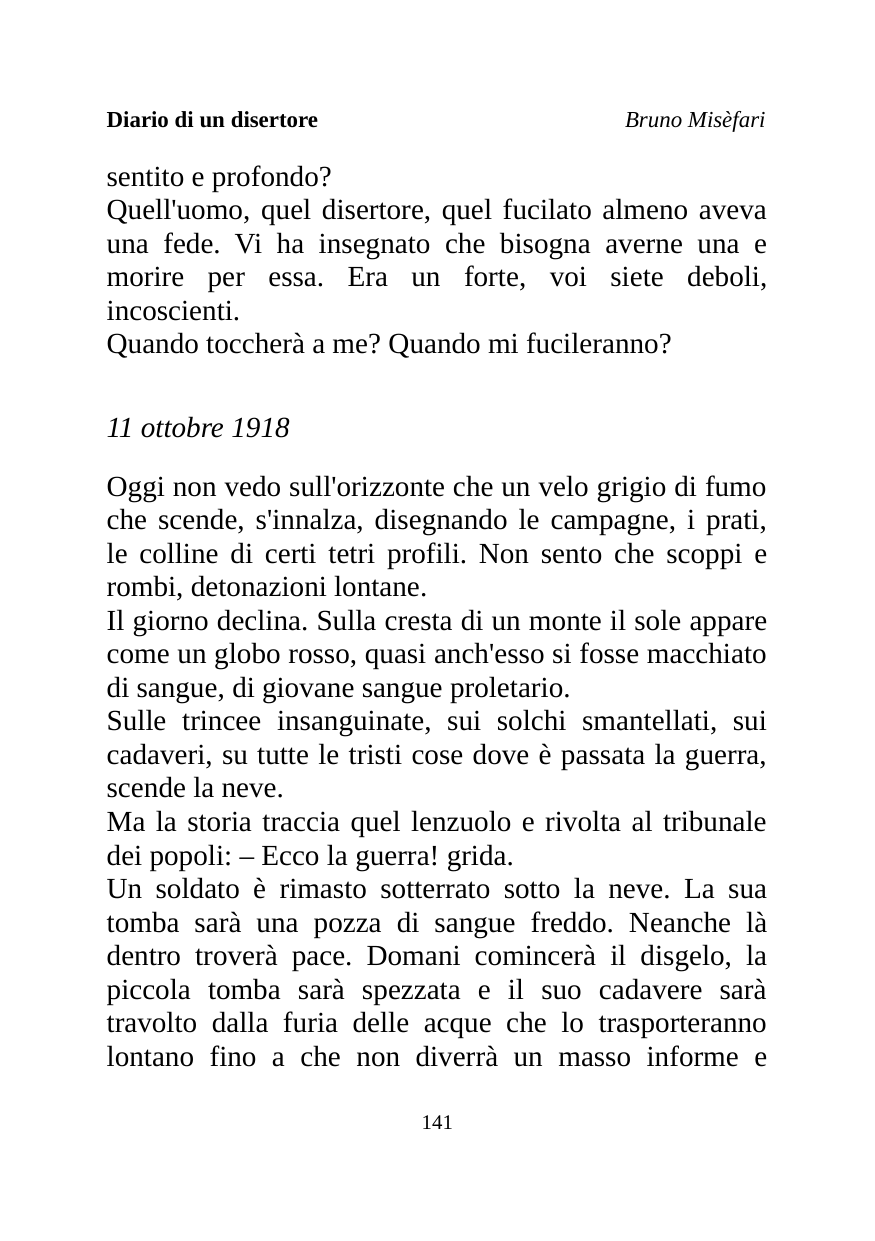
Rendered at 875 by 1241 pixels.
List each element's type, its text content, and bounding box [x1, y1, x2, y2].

text Ma la storia traccia quel lenzuolo e rivolta al tribunale dei popoli: – Ecco la guerra! grida. [106, 804, 768, 871]
text Il giorno declina. Sulla cresta di un monte il sole appare come un globo rosso, quasi anch'esso si fosse macchiato di sangue, di giovane sangue proletario. [106, 603, 768, 703]
text Sulle trincee insanguinate, sui solchi smantellati, sui cadaveri, su tutte le tristi cose dove è passata la guerra, scende la neve. [106, 703, 768, 804]
text Un soldato è rimasto sotterrato sotto la neve. La sua tomba sarà una pozza di sangue freddo. Neanche là dentro troverà pace. Domani comincerà il disgelo, la piccola tomba sarà spezzata e il suo cadavere sarà travolto dalla furia delle acque che lo trasporteranno lontano fino a che non diverrà un masso informe e [106, 871, 768, 1072]
text 11 ottobre 1918 [106, 410, 768, 444]
text Quell'uomo, quel disertore, quel fucilato almeno aveva una fede. Vi ha insegnato che bisogna averne una e morire per essa. Era un forte, voi siete deboli, incoscienti. [106, 192, 768, 327]
text sentito e profondo? [106, 159, 768, 192]
text Quando toccherà a me? Quando mi fucileranno? [106, 327, 768, 360]
text Oggi non vedo sull'orizzonte che un velo grigio di fumo che scende, s'innalza, disegnando le campagne, i prati, le colline di certi tetri profili. Non sento che scoppi e rombi, detonazioni lontane. [106, 469, 768, 603]
